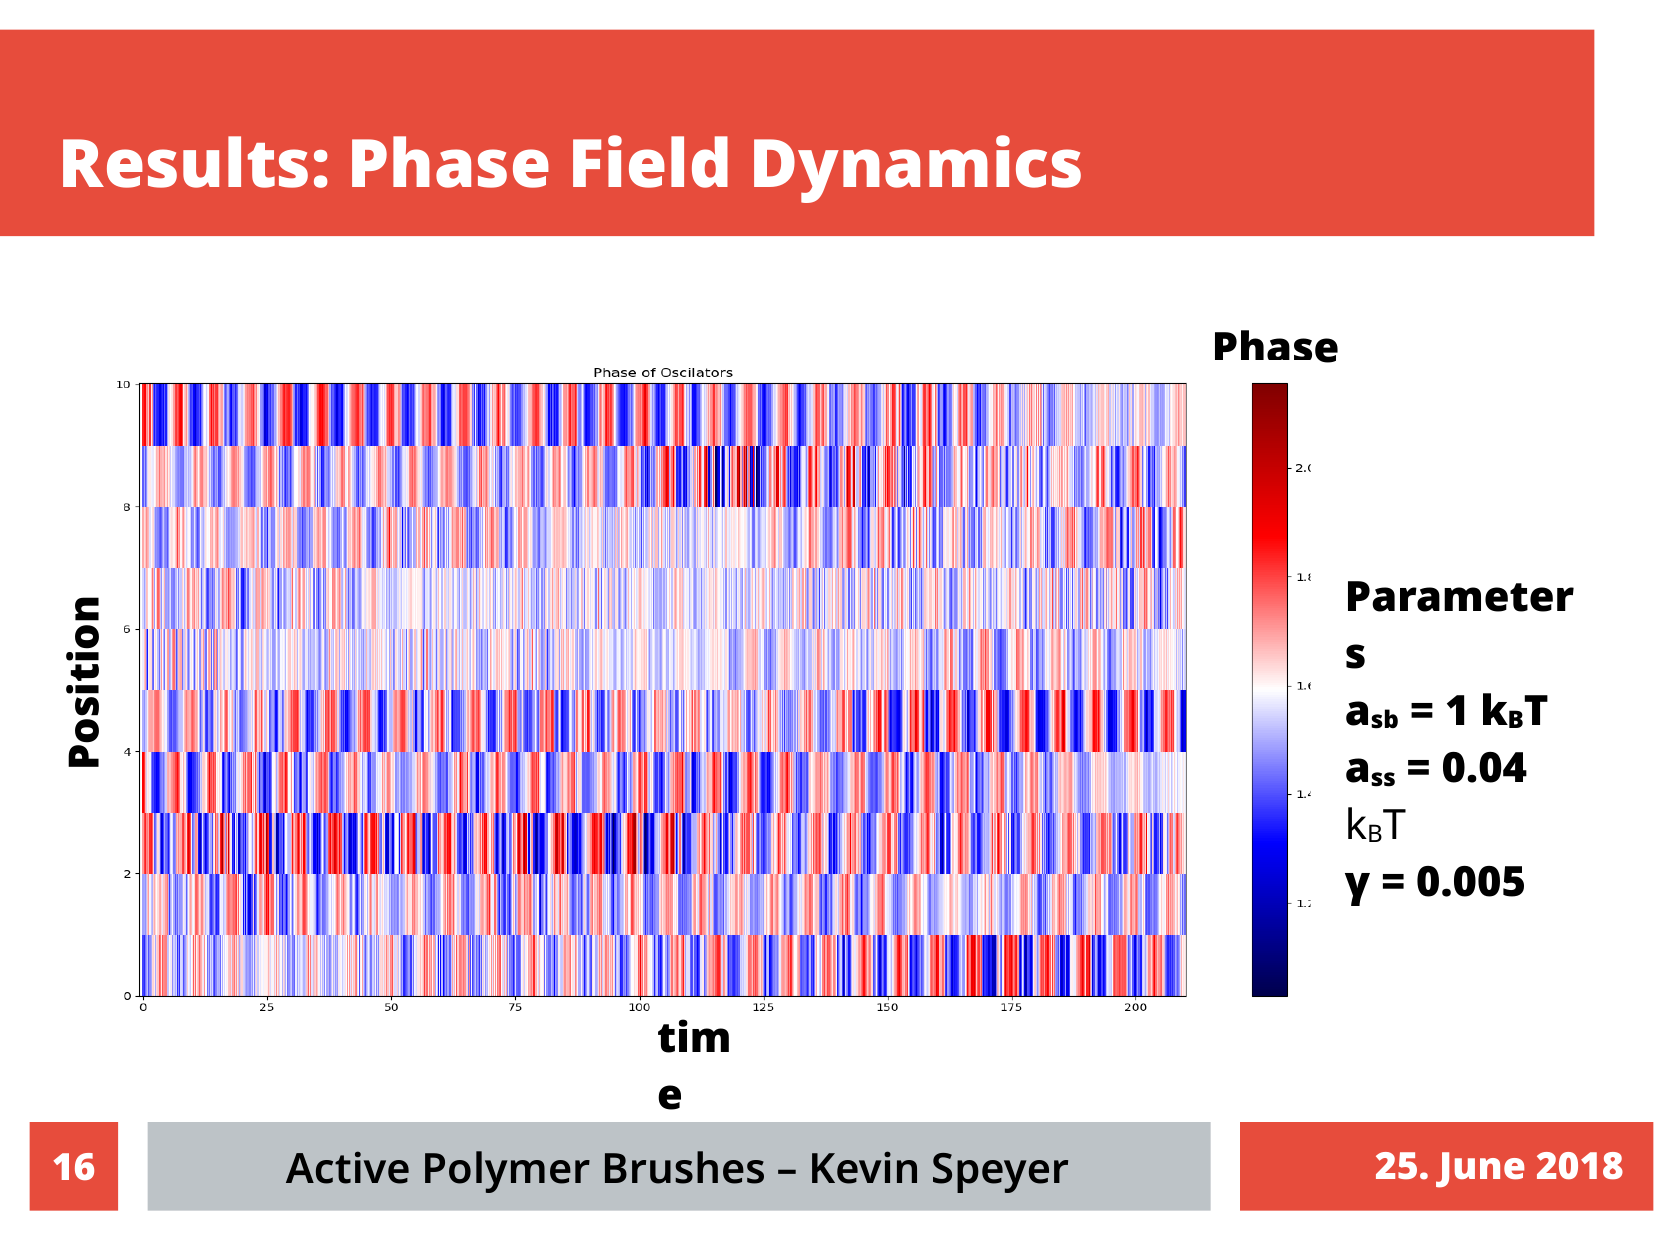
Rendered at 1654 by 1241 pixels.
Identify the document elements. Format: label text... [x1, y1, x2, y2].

text_box Active Polymer Brushes – Kevin Speyer [149, 1138, 1206, 1198]
title Results: Phase Field Dynamics [59, 59, 1595, 207]
text_box Position [54, 548, 108, 771]
picture [115, 360, 1311, 1017]
text_box Parameters asb = 1 kBT ass = 0.04 kBT γ = 0.005 [1344, 509, 1587, 854]
text_box time [657, 1017, 751, 1062]
text_box Phase [1211, 318, 1355, 372]
